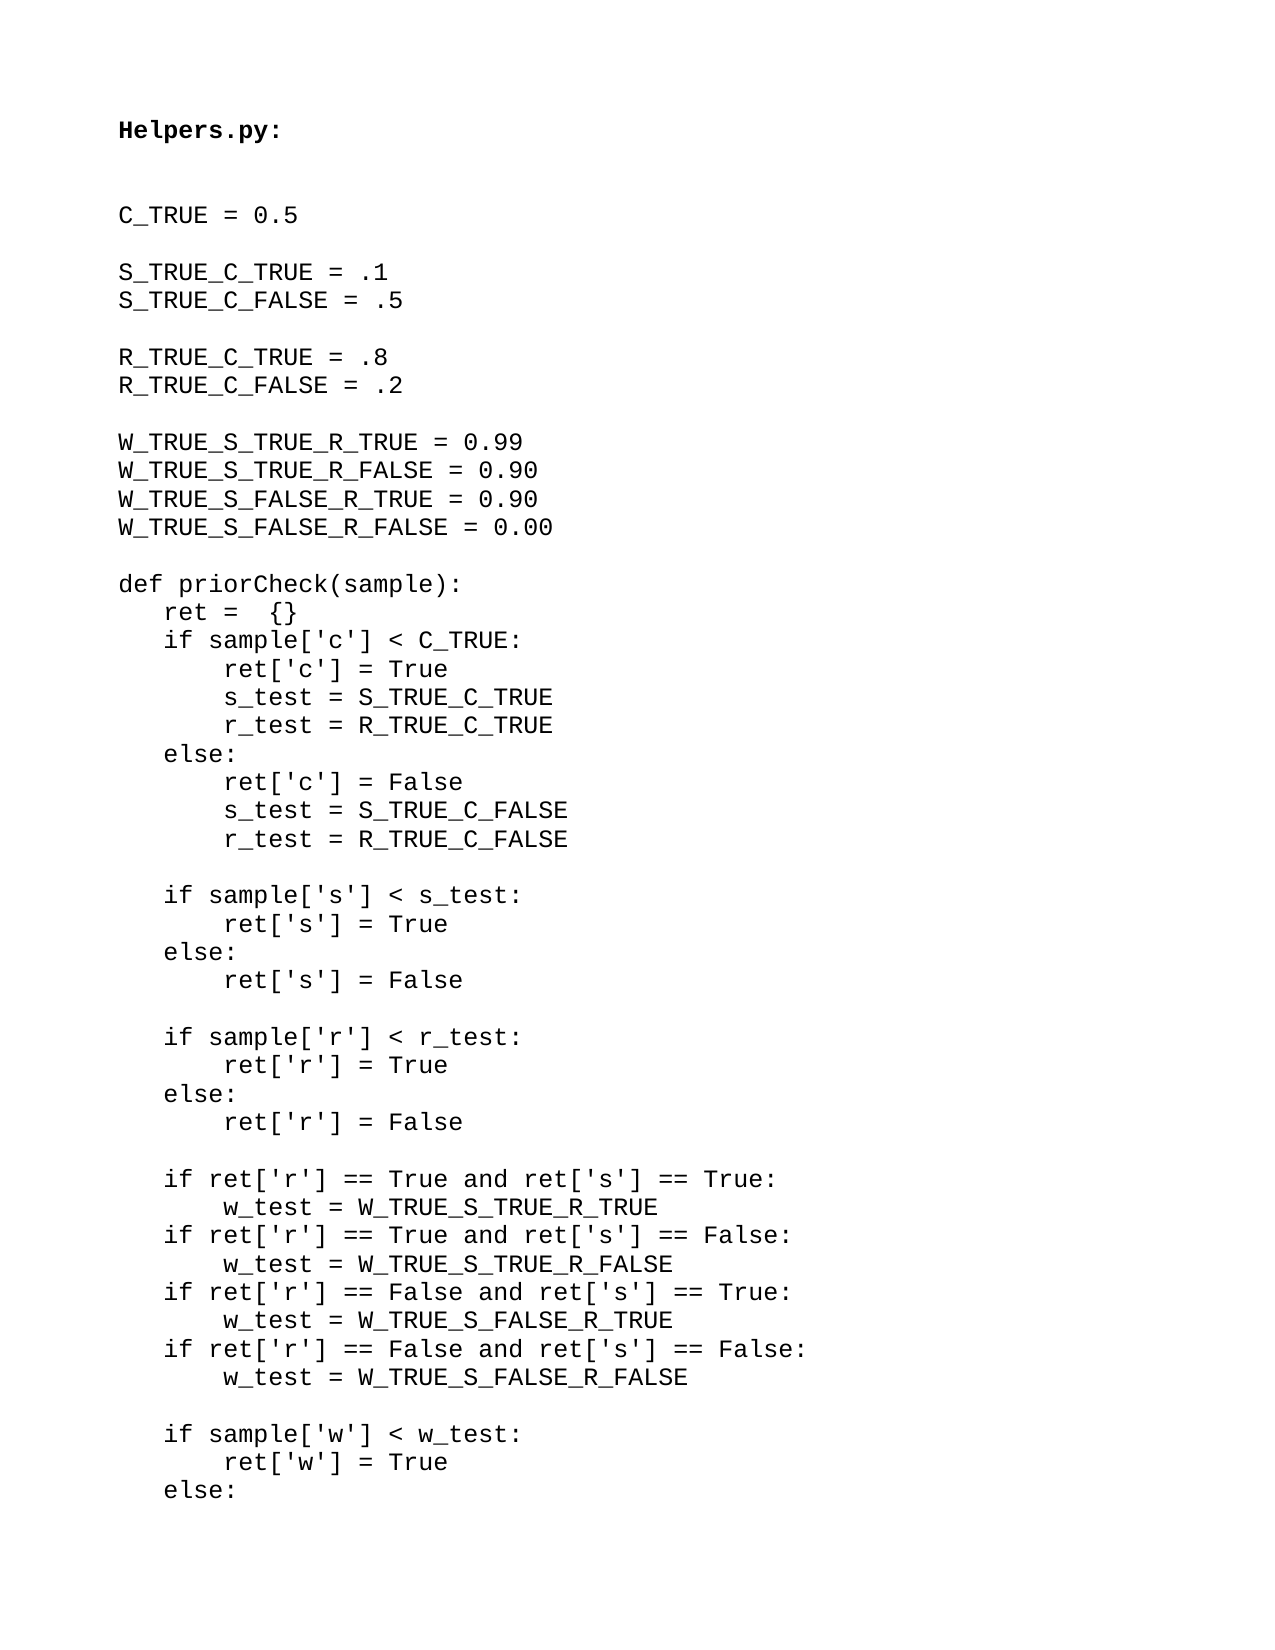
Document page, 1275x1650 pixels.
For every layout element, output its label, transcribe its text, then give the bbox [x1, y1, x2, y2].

text W_TRUE_S_TRUE_R_FALSE = 0.90 [118, 458, 1157, 486]
text ret['r'] = True [118, 1053, 1157, 1081]
text else: [118, 1081, 1157, 1110]
text C_TRUE = 0.5 [118, 203, 1157, 231]
text ret['c'] = False [118, 770, 1157, 798]
text W_TRUE_S_FALSE_R_TRUE = 0.90 [118, 486, 1157, 515]
text if sample['w'] < w_test: [118, 1421, 1157, 1450]
text Helpers.py: [118, 118, 1157, 146]
text S_TRUE_C_TRUE = .1 [118, 260, 1157, 288]
text else: [118, 940, 1157, 968]
text if ret['r'] == False and ret['s'] == False: [118, 1336, 1157, 1365]
text else: [118, 741, 1157, 770]
text if sample['c'] < C_TRUE: [118, 628, 1157, 656]
text def priorCheck(sample): [118, 571, 1157, 600]
text if sample['r'] < r_test: [118, 1025, 1157, 1053]
text if ret['r'] == True and ret['s'] == False: [118, 1223, 1157, 1251]
text w_test = W_TRUE_S_FALSE_R_TRUE [118, 1308, 1157, 1336]
text if ret['r'] == True and ret['s'] == True: [118, 1166, 1157, 1195]
text s_test = S_TRUE_C_TRUE [118, 685, 1157, 713]
text W_TRUE_S_TRUE_R_TRUE = 0.99 [118, 430, 1157, 458]
text else: [118, 1478, 1157, 1506]
text ret = {} [118, 600, 1157, 628]
text if ret['r'] == False and ret['s'] == True: [118, 1280, 1157, 1308]
text if sample['s'] < s_test: [118, 883, 1157, 911]
text w_test = W_TRUE_S_TRUE_R_TRUE [118, 1195, 1157, 1223]
text W_TRUE_S_FALSE_R_FALSE = 0.00 [118, 515, 1157, 543]
text ret['s'] = True [118, 911, 1157, 940]
text ret['s'] = False [118, 968, 1157, 996]
text w_test = W_TRUE_S_TRUE_R_FALSE [118, 1251, 1157, 1280]
text ret['c'] = True [118, 656, 1157, 685]
text R_TRUE_C_TRUE = .8 [118, 345, 1157, 373]
text r_test = R_TRUE_C_FALSE [118, 826, 1157, 855]
text s_test = S_TRUE_C_FALSE [118, 798, 1157, 826]
text ret['w'] = True [118, 1450, 1157, 1478]
text w_test = W_TRUE_S_FALSE_R_FALSE [118, 1365, 1157, 1393]
text R_TRUE_C_FALSE = .2 [118, 373, 1157, 401]
text r_test = R_TRUE_C_TRUE [118, 713, 1157, 741]
text ret['r'] = False [118, 1110, 1157, 1138]
text S_TRUE_C_FALSE = .5 [118, 288, 1157, 316]
